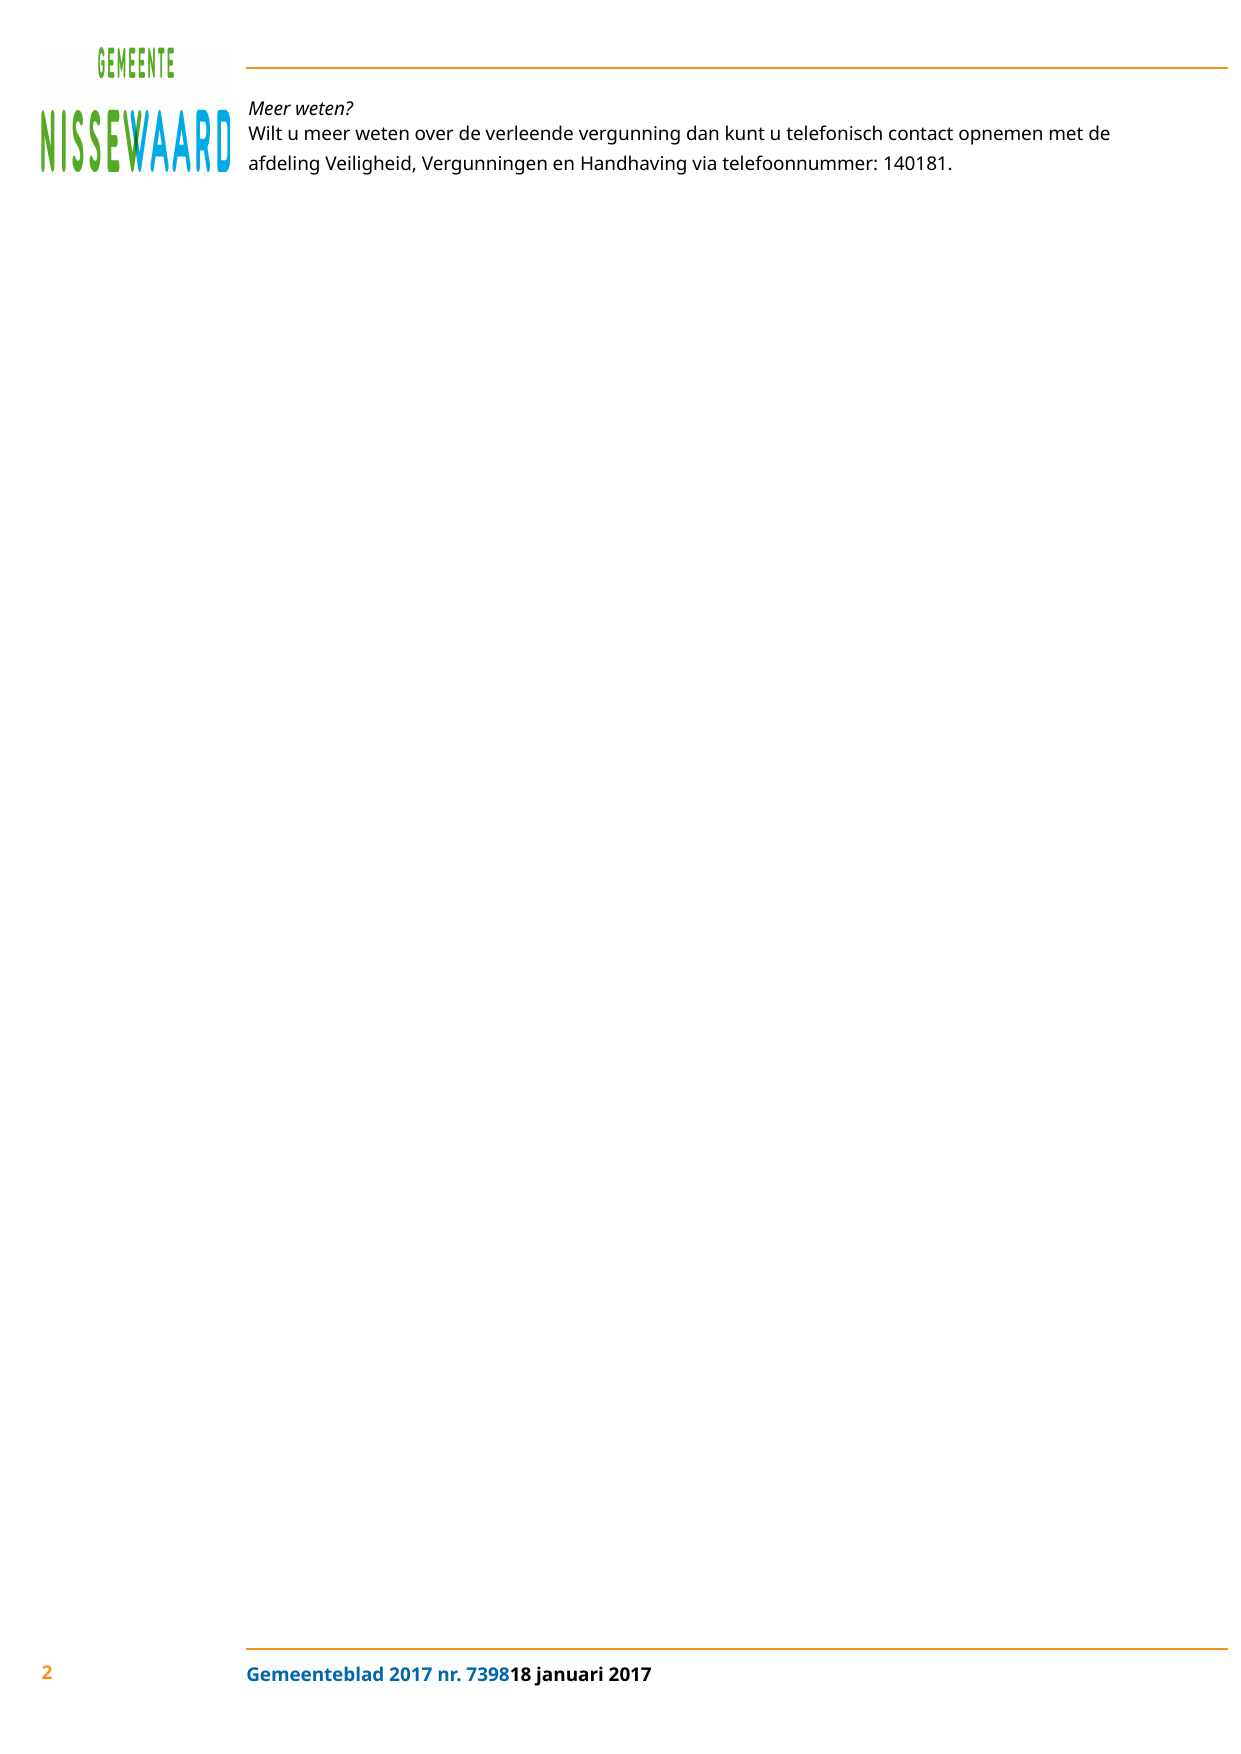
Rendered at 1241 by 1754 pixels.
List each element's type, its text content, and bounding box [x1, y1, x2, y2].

picture [201, 122, 206, 138]
picture [154, 157, 165, 172]
picture [41, 47, 231, 172]
picture [176, 157, 187, 172]
text Wilt u meer weten over de verleende vergunning dan kunt u telefonisch contact opnemen met de afdeling Veiligheid, Vergunningen en Handhaving via telefoonnummer: 140181. [248, 121, 1152, 176]
text Meer weten? [248, 95, 1152, 121]
picture [200, 151, 206, 172]
picture [222, 122, 227, 160]
